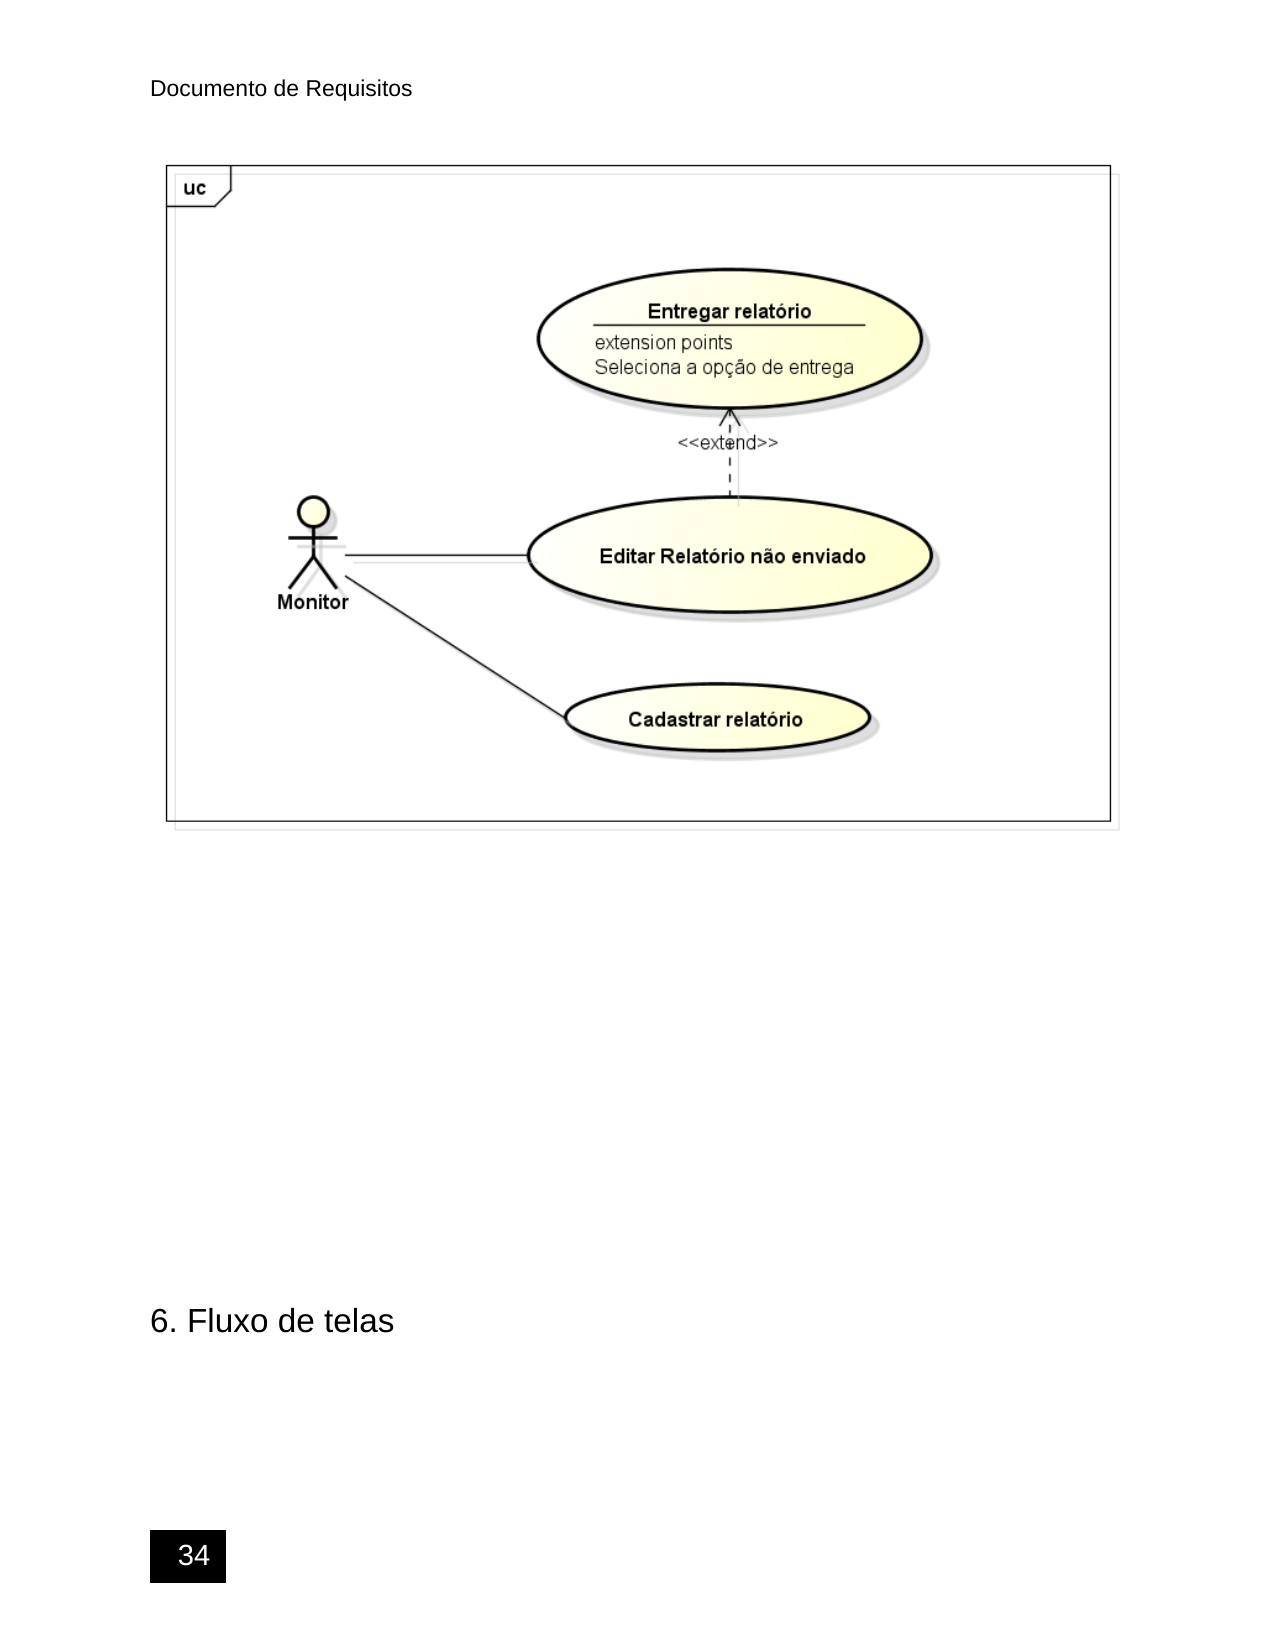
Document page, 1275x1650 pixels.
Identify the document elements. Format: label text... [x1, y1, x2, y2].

picture [150, 150, 1125, 838]
subtitle 6. Fluxo de telas [150, 1301, 1125, 1339]
